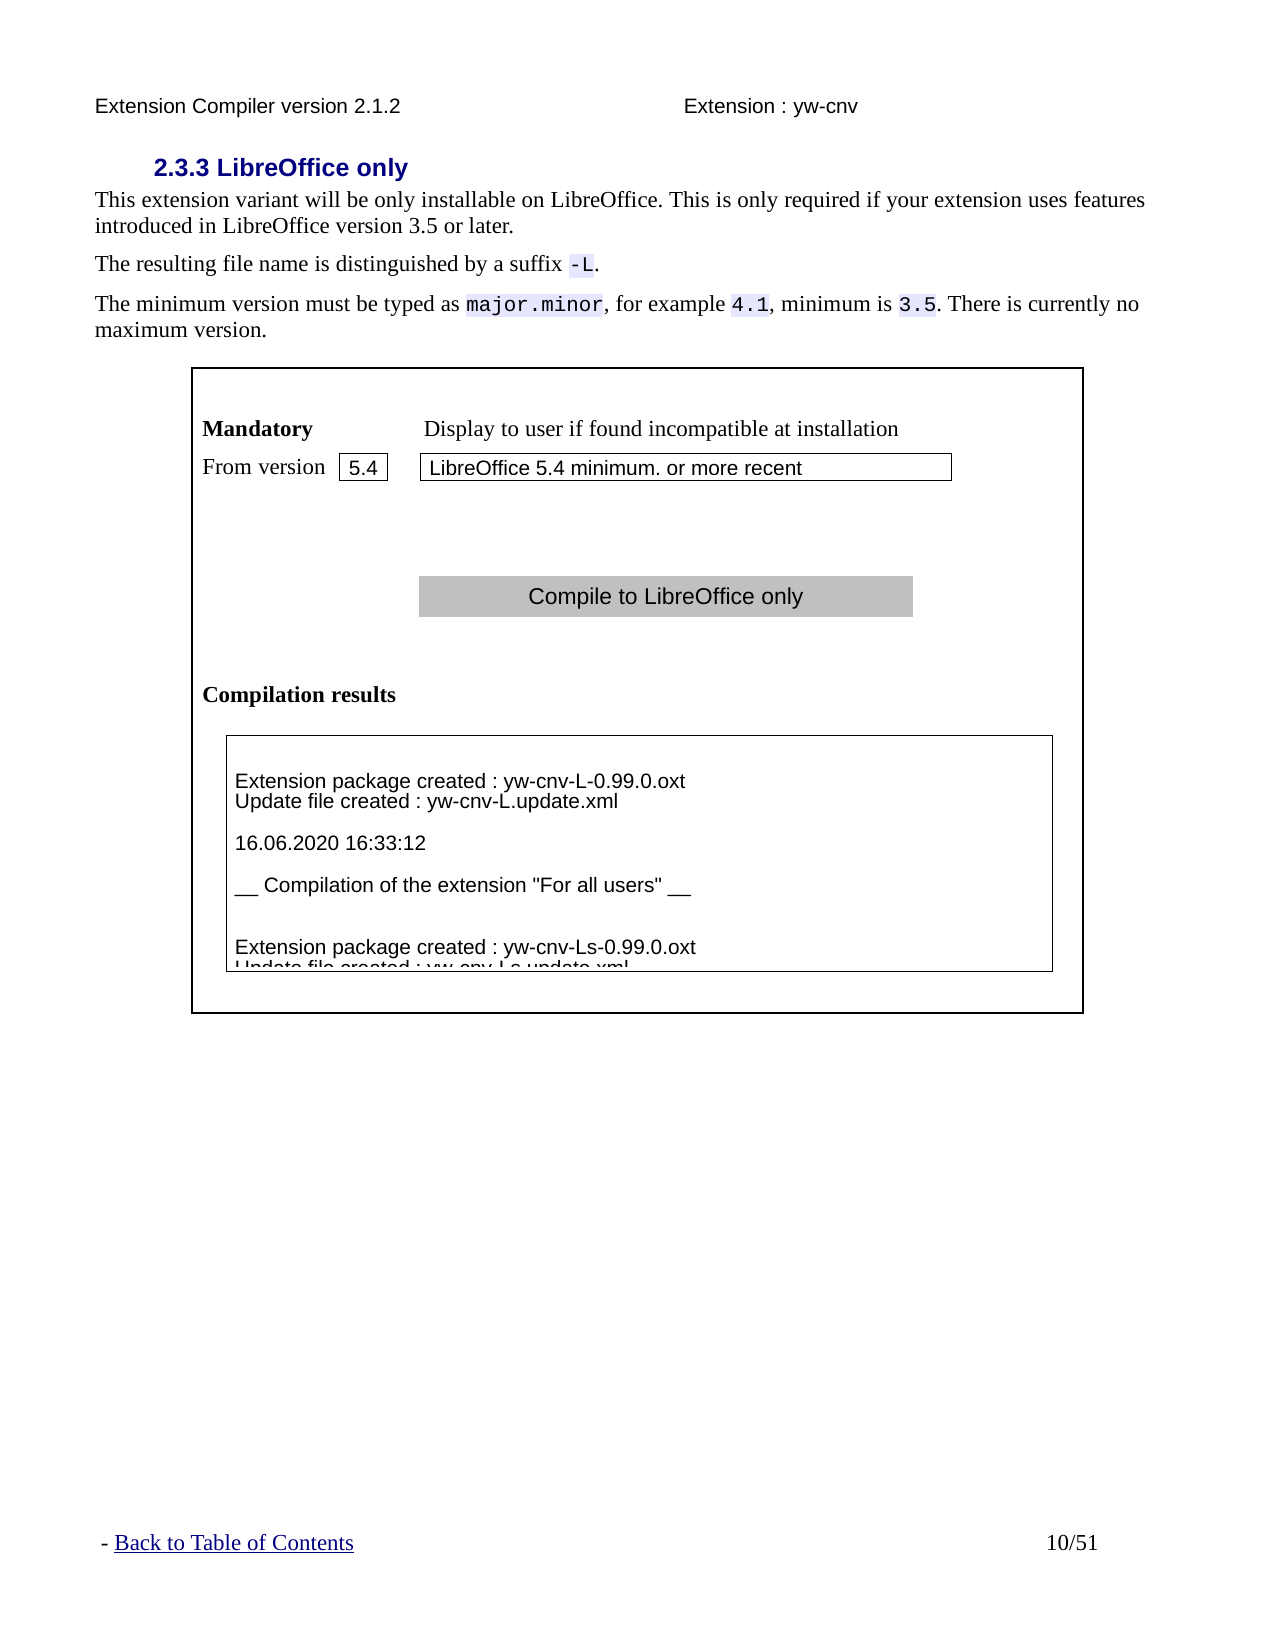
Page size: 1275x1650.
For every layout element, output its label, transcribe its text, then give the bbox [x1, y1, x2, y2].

text Compilation results [202, 682, 1073, 708]
text [952, 454, 1073, 480]
text This extension variant will be only installable on LibreOffice. This is only required if your extension uses features introduced in LibreOffice version 3.5 or later. [94, 187, 1181, 238]
text The resulting file name is distinguished by a suffix -L. [94, 251, 1181, 278]
text The minimum version must be typed as major.minor, for example 4.1, minimum is 3.5. There is currently no maximum version. [94, 290, 1181, 343]
text [388, 454, 420, 480]
text From version [202, 454, 339, 480]
text Mandatory Display to user if found incompatible at installation [202, 416, 1073, 442]
subtitle LibreOffice only [153, 153, 1181, 181]
